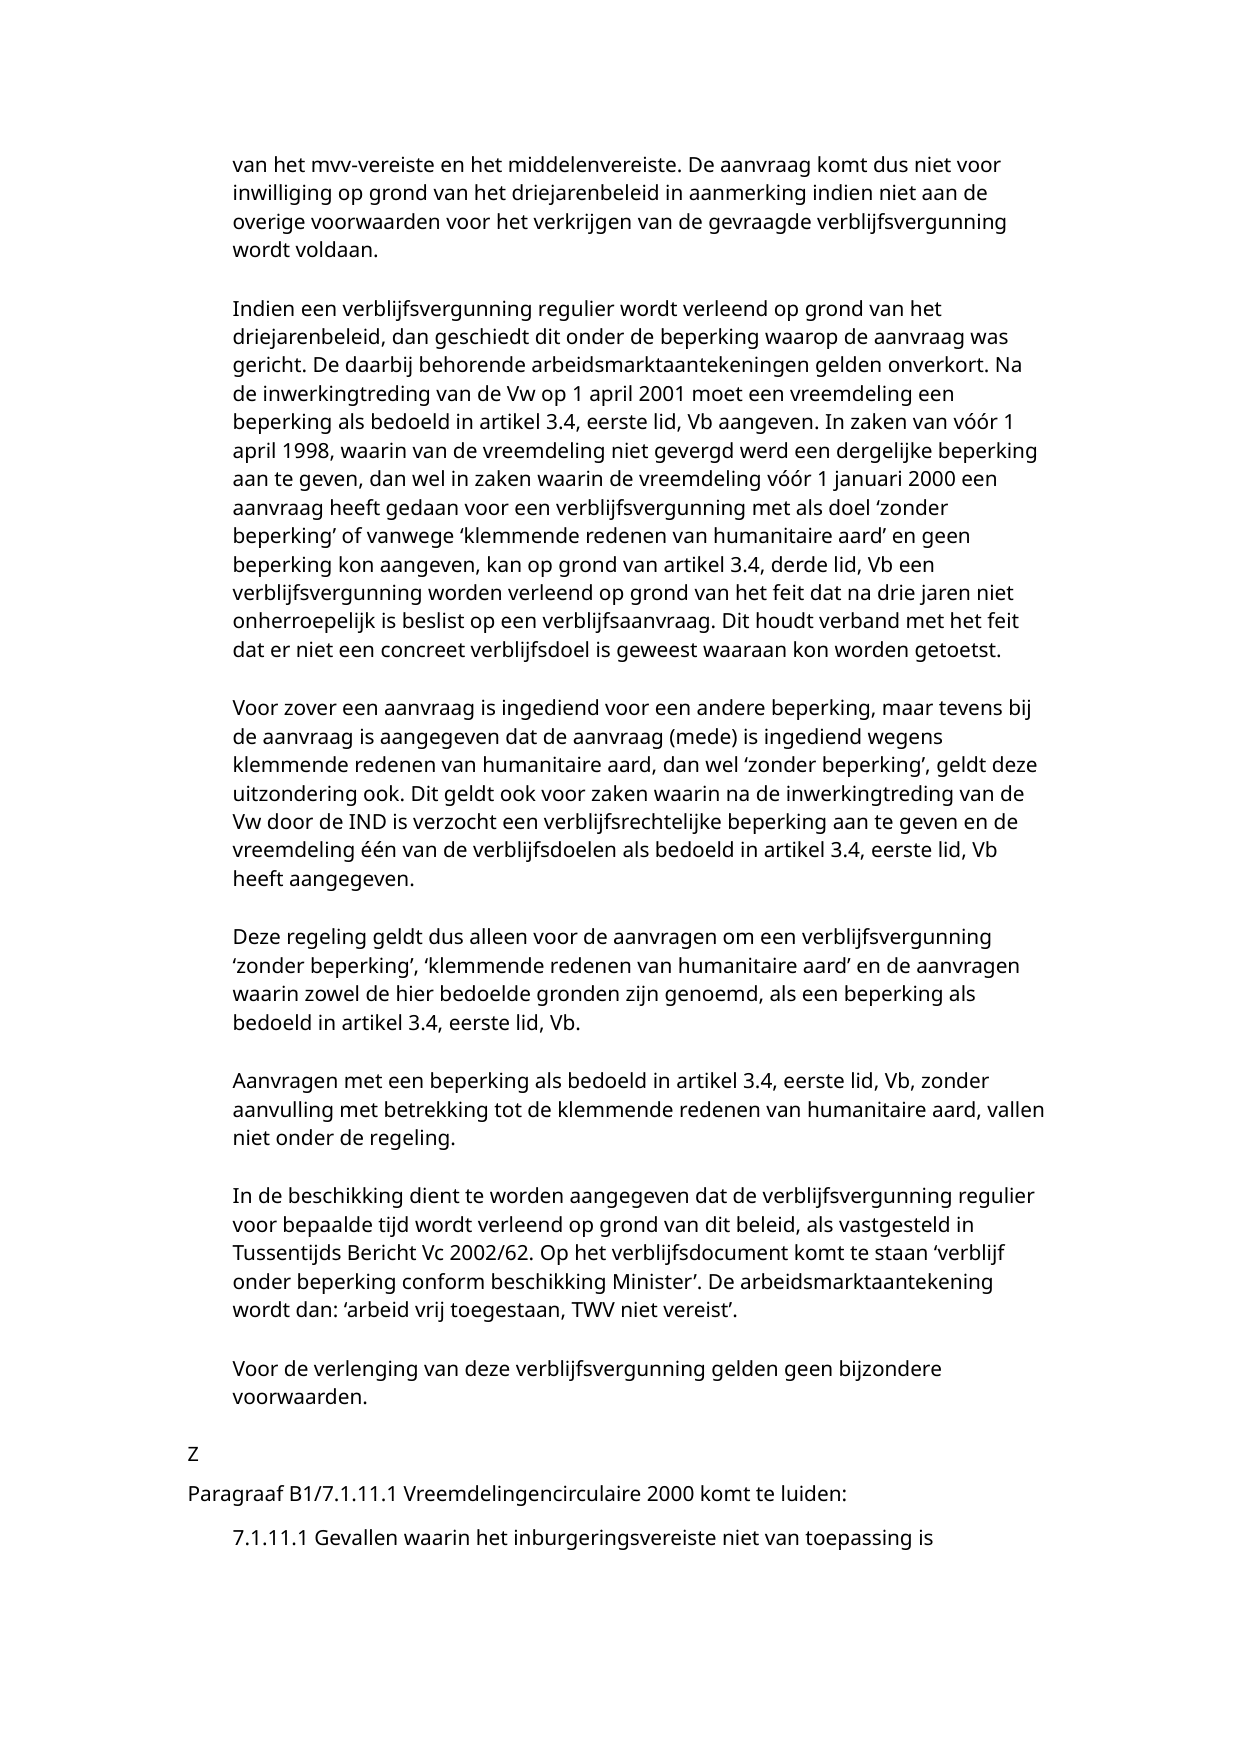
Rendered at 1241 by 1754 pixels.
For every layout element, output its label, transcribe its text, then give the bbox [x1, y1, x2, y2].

text Voor zover een aanvraag is ingediend voor een andere beperking, maar tevens bij de aanvraag is aangegeven dat de aanvraag (mede) is ingediend wegens klemmende redenen van humanitaire aard, dan wel ‘zonder beperking’, geldt deze uitzondering ook. Dit geldt ook voor zaken waarin na de inwerkingtreding van de Vw door de IND is verzocht een verblijfsrechtelijke beperking aan te geven en de vreemdeling één van de verblijfsdoelen als bedoeld in artikel 3.4, eerste lid, Vb heeft aangegeven. [232, 693, 1053, 892]
text In de beschikking dient te worden aangegeven dat de verblijfsvergunning regulier voor bepaalde tijd wordt verleend op grond van dit beleid, als vastgesteld in Tussentijds Bericht Vc 2002/62. Op het verblijfsdocument komt te staan ‘verblijf onder beperking conform beschikking Minister’. De arbeidsmarktaantekening wordt dan: ‘arbeid vrij toegestaan, TWV niet vereist’. [232, 1182, 1053, 1324]
subtitle 7.1.11.1 Gevallen waarin het inburgeringsvereiste niet van toepassing is [232, 1523, 1053, 1551]
text Deze regeling geldt dus alleen voor de aanvragen om een verblijfsvergunning ‘zonder beperking’, ‘klemmende redenen van humanitaire aard’ en de aanvragen waarin zowel de hier bedoelde gronden zijn genoemd, als een beperking als bedoeld in artikel 3.4, eerste lid, Vb. [232, 922, 1053, 1036]
text Paragraaf B1/7.1.11.1 Vreemdelingencirculaire 2000 komt te luiden: [187, 1479, 1053, 1508]
text Indien een verblijfsvergunning regulier wordt verleend op grond van het driejarenbeleid, dan geschiedt dit onder de beperking waarop de aanvraag was gericht. De daarbij behorende arbeidsmarktaantekeningen gelden onverkort. Na de inwerkingtreding van de Vw op 1 april 2001 moet een vreemdeling een beperking als bedoeld in artikel 3.4, eerste lid, Vb aangeven. In zaken van vóór 1 april 1998, waarin van de vreemdeling niet gevergd werd een dergelijke beperking aan te geven, dan wel in zaken waarin de vreemdeling vóór 1 januari 2000 een aanvraag heeft gedaan voor een verblijfsvergunning met als doel ‘zonder beperking’ of vanwege ‘klemmende redenen van humanitaire aard’ en geen beperking kon aangeven, kan op grond van artikel 3.4, derde lid, Vb een verblijfsvergunning worden verleend op grond van het feit dat na drie jaren niet onherroepelijk is beslist op een verblijfsaanvraag. Dit houdt verband met het feit dat er niet een concreet verblijfsdoel is geweest waaraan kon worden getoetst. [232, 294, 1053, 663]
text Z [187, 1441, 1053, 1468]
text van het mvv-vereiste en het middelenvereiste. De aanvraag komt dus niet voor inwilliging op grond van het driejarenbeleid in aanmerking indien niet aan de overige voorwaarden voor het verkrijgen van de gevraagde verblijfsvergunning wordt voldaan. [232, 150, 1053, 264]
text Voor de verlenging van deze verblijfsvergunning gelden geen bijzondere voorwaarden. [232, 1354, 1053, 1411]
text Aanvragen met een beperking als bedoeld in artikel 3.4, eerste lid, Vb, zonder aanvulling met betrekking tot de klemmende redenen van humanitaire aard, vallen niet onder de regeling. [232, 1066, 1053, 1152]
